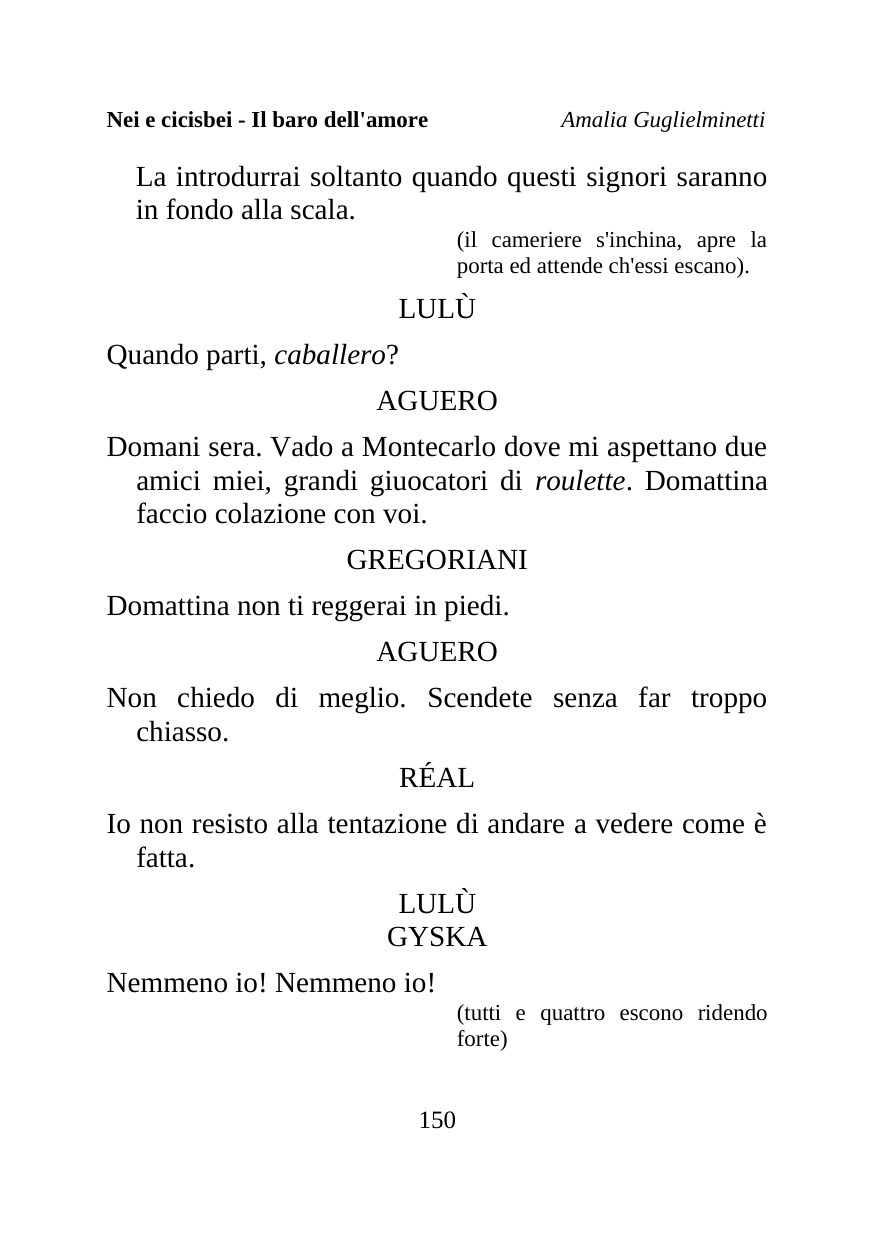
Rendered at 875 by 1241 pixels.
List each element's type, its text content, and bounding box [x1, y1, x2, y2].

text (il cameriere s'inchina, apre la porta ed attende ch'essi escano). [457, 226, 768, 279]
text Quando parti, caballero? [106, 337, 768, 371]
text RÉAL [106, 760, 768, 794]
text AGUERO [106, 383, 768, 417]
text Io non resisto alla tentazione di andare a vedere come è fatta. [106, 806, 768, 873]
text AGUERO [106, 634, 768, 668]
text LULÙ [106, 886, 768, 919]
text GYSKA [106, 919, 768, 953]
text Domani sera. Vado a Montecarlo dove mi aspettano due amici miei, grandi giuocatori di roulette. Domattina faccio colazione con voi. [106, 429, 768, 530]
text (tutti e quattro escono ridendo forte) [457, 999, 768, 1051]
text Domattina non ti reggerai in piedi. [106, 588, 768, 622]
text Non chiedo di meglio. Scendete senza far troppo chiasso. [106, 681, 768, 748]
text GREGORIANI [106, 542, 768, 576]
text La introdurrai soltanto quando questi signori saranno in fondo alla scala. [136, 159, 768, 226]
text LULÙ [106, 291, 768, 325]
text Nemmeno io! Nemmeno io! [106, 965, 768, 999]
